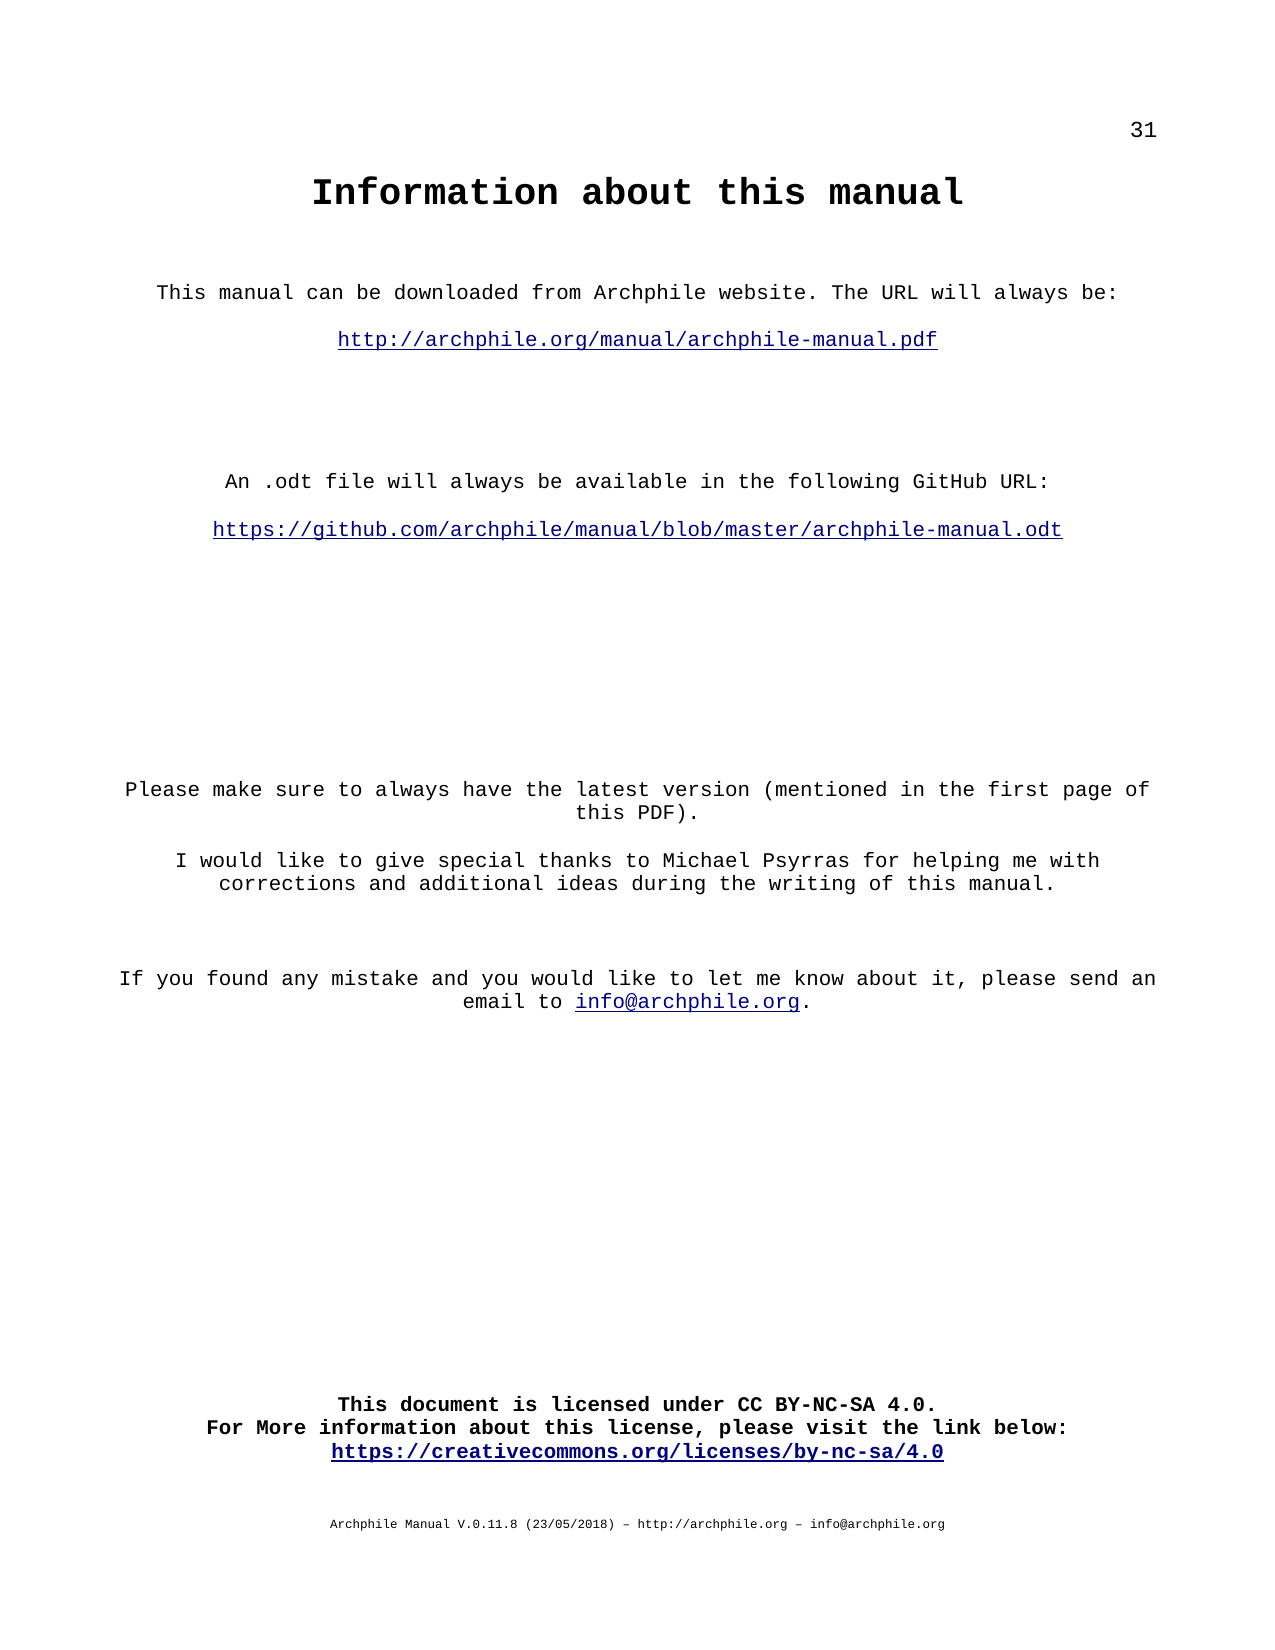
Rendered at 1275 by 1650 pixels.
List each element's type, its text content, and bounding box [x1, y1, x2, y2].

text https://github.com/archphile/manual/blob/master/archphile-manual.odt [118, 519, 1157, 542]
text I would like to give special thanks to Michael Psyrras for helping me with corrections and additional ideas during the writing of this manual. [118, 850, 1157, 897]
text If you found any mistake and you would like to let me know about it, please send an email to info@archphile.org. [118, 968, 1157, 1015]
text http://archphile.org/manual/archphile-manual.pdf [118, 329, 1157, 353]
text https://creativecommons.org/licenses/by-nc-sa/4.0 [118, 1441, 1157, 1464]
text This document is licensed under CC BY-NC-SA 4.0. [118, 1393, 1157, 1417]
text For More information about this license, please visit the link below: [118, 1417, 1157, 1441]
text Please make sure to always have the latest version (mentioned in the first page of this PDF). [118, 779, 1157, 826]
text This manual can be downloaded from Archphile website. The URL will always be: [118, 282, 1157, 306]
text Information about this manual [118, 173, 1157, 216]
text An .odt file will always be available in the following GitHub URL: [118, 471, 1157, 495]
